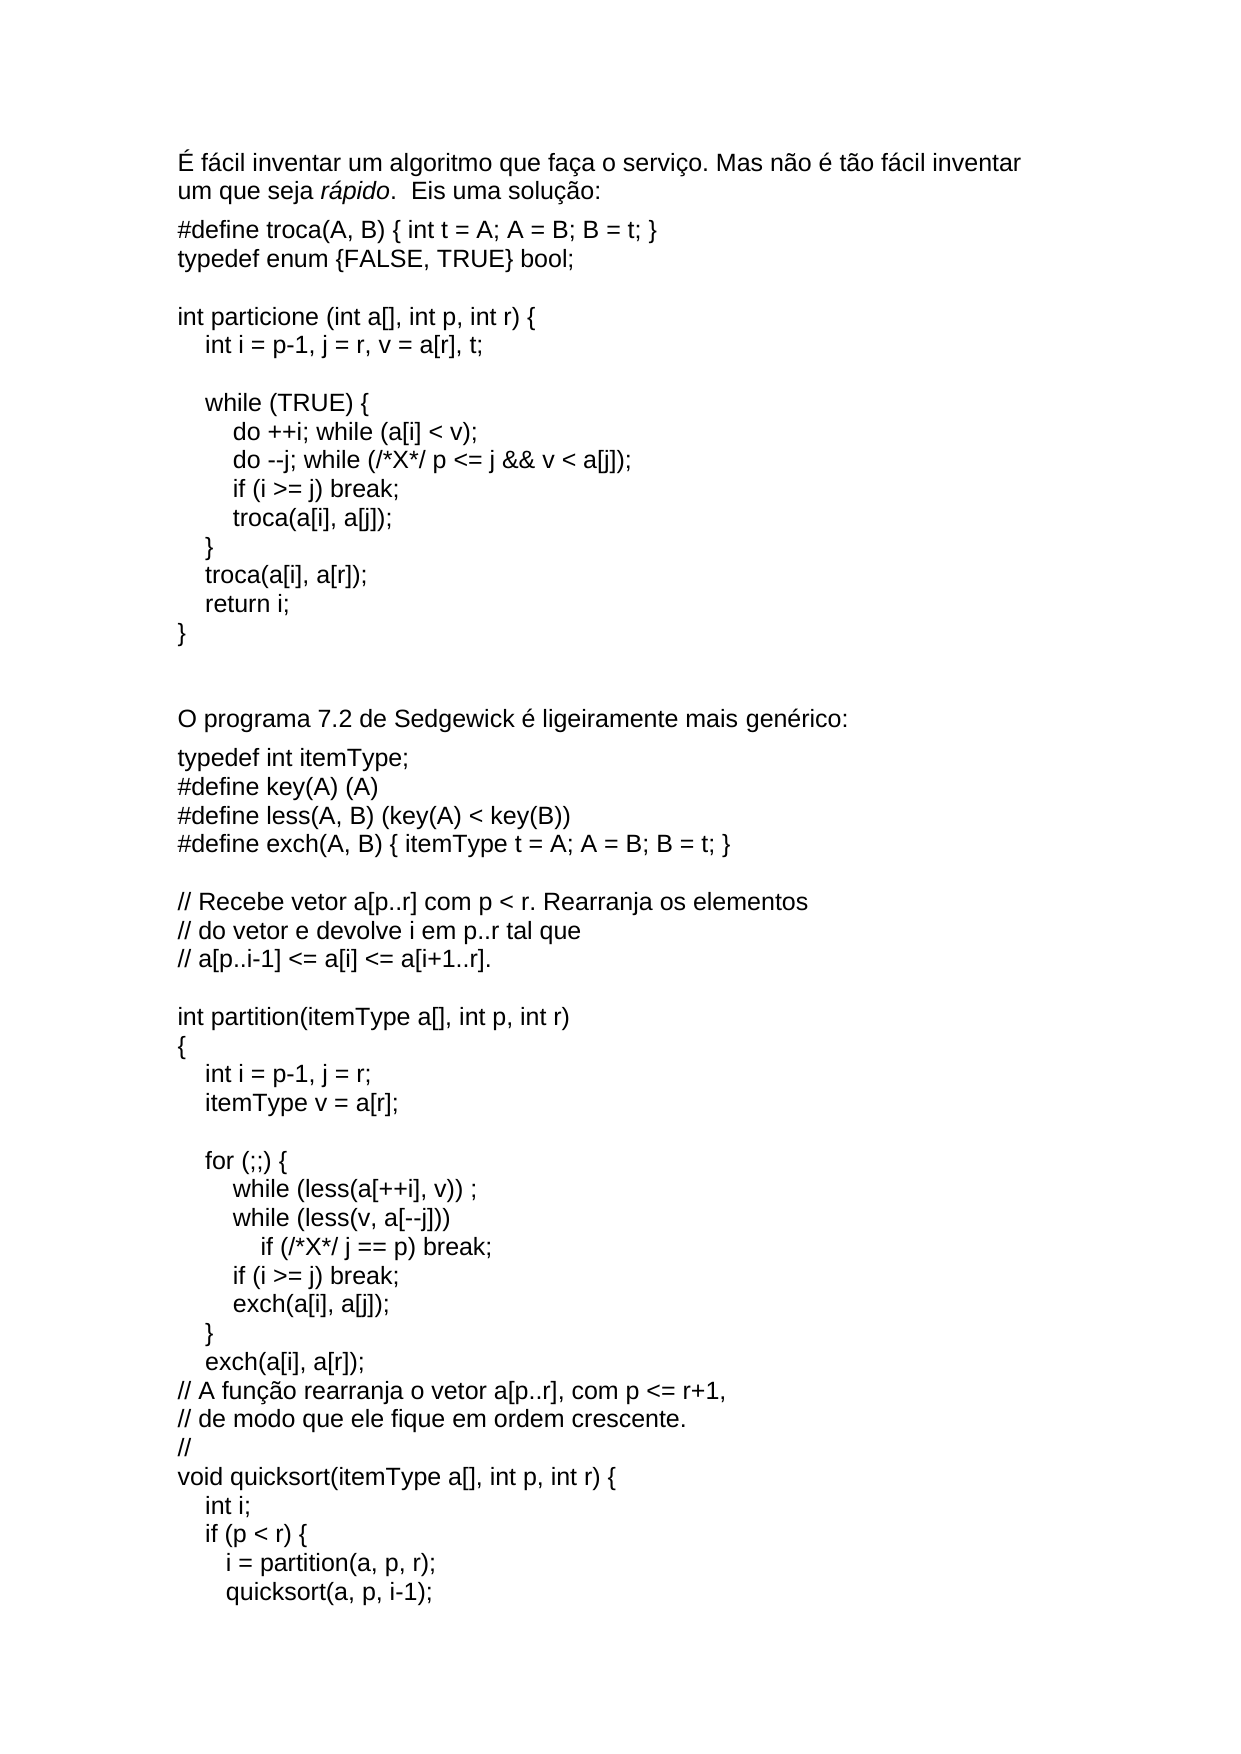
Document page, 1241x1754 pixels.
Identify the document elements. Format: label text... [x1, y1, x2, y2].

text // [177, 1433, 1063, 1462]
text if (i >= j) break; [177, 1261, 1063, 1289]
text troca(a[i], a[r]); [177, 561, 1063, 589]
text while (less(v, a[--j])) [177, 1203, 1063, 1232]
text } [177, 1318, 1063, 1347]
text int i = p-1, j = r, v = a[r], t; [177, 331, 1063, 359]
text // de modo que ele fique em ordem crescente. [177, 1404, 1063, 1433]
text i = partition(a, p, r); [177, 1548, 1063, 1577]
text while (less(a[++i], v)) ; [177, 1174, 1063, 1203]
text while (TRUE) { [177, 388, 1063, 417]
text for (;;) { [177, 1146, 1063, 1174]
text typedef int itemType; [177, 743, 1063, 772]
text } [177, 618, 1063, 647]
text #define exch(A, B) { itemType t = A; A = B; B = t; } [177, 829, 1063, 858]
text void quicksort(itemType a[], int p, int r) { [177, 1462, 1063, 1491]
text #define key(A) (A) [177, 772, 1063, 801]
text int partition(itemType a[], int p, int r) [177, 1002, 1063, 1031]
text { [177, 1031, 1063, 1059]
text quicksort(a, p, i-1); [177, 1577, 1063, 1606]
text itemType v = a[r]; [177, 1088, 1063, 1117]
text if (i >= j) break; [177, 474, 1063, 503]
text // do vetor e devolve i em p..r tal que [177, 916, 1063, 944]
text int i = p-1, j = r; [177, 1059, 1063, 1088]
text exch(a[i], a[r]); [177, 1347, 1063, 1376]
text int particione (int a[], int p, int r) { [177, 302, 1063, 331]
text // a[p..i-1] <= a[i] <= a[i+1..r]. [177, 944, 1063, 973]
text typedef enum {FALSE, TRUE} bool; [177, 244, 1063, 273]
text É fácil inventar um algoritmo que faça o serviço. Mas não é tão fácil inventar um que seja rápido. Eis uma solução: [177, 148, 1063, 205]
text return i; [177, 589, 1063, 618]
text // A função rearranja o vetor a[p..r], com p <= r+1, [177, 1376, 1063, 1404]
text troca(a[i], a[j]); [177, 503, 1063, 532]
text } [177, 532, 1063, 561]
text int i; [177, 1491, 1063, 1519]
text if (/*X*/ j == p) break; [177, 1232, 1063, 1261]
text #define troca(A, B) { int t = A; A = B; B = t; } [177, 216, 1063, 244]
text do ++i; while (a[i] < v); [177, 417, 1063, 446]
text // Recebe vetor a[p..r] com p < r. Rearranja os elementos [177, 887, 1063, 916]
text if (p < r) { [177, 1519, 1063, 1548]
text O programa 7.2 de Sedgewick é ligeiramente mais genérico: [177, 704, 1063, 733]
text exch(a[i], a[j]); [177, 1289, 1063, 1318]
text do --j; while (/*X*/ p <= j && v < a[j]); [177, 446, 1063, 474]
text #define less(A, B) (key(A) < key(B)) [177, 801, 1063, 829]
